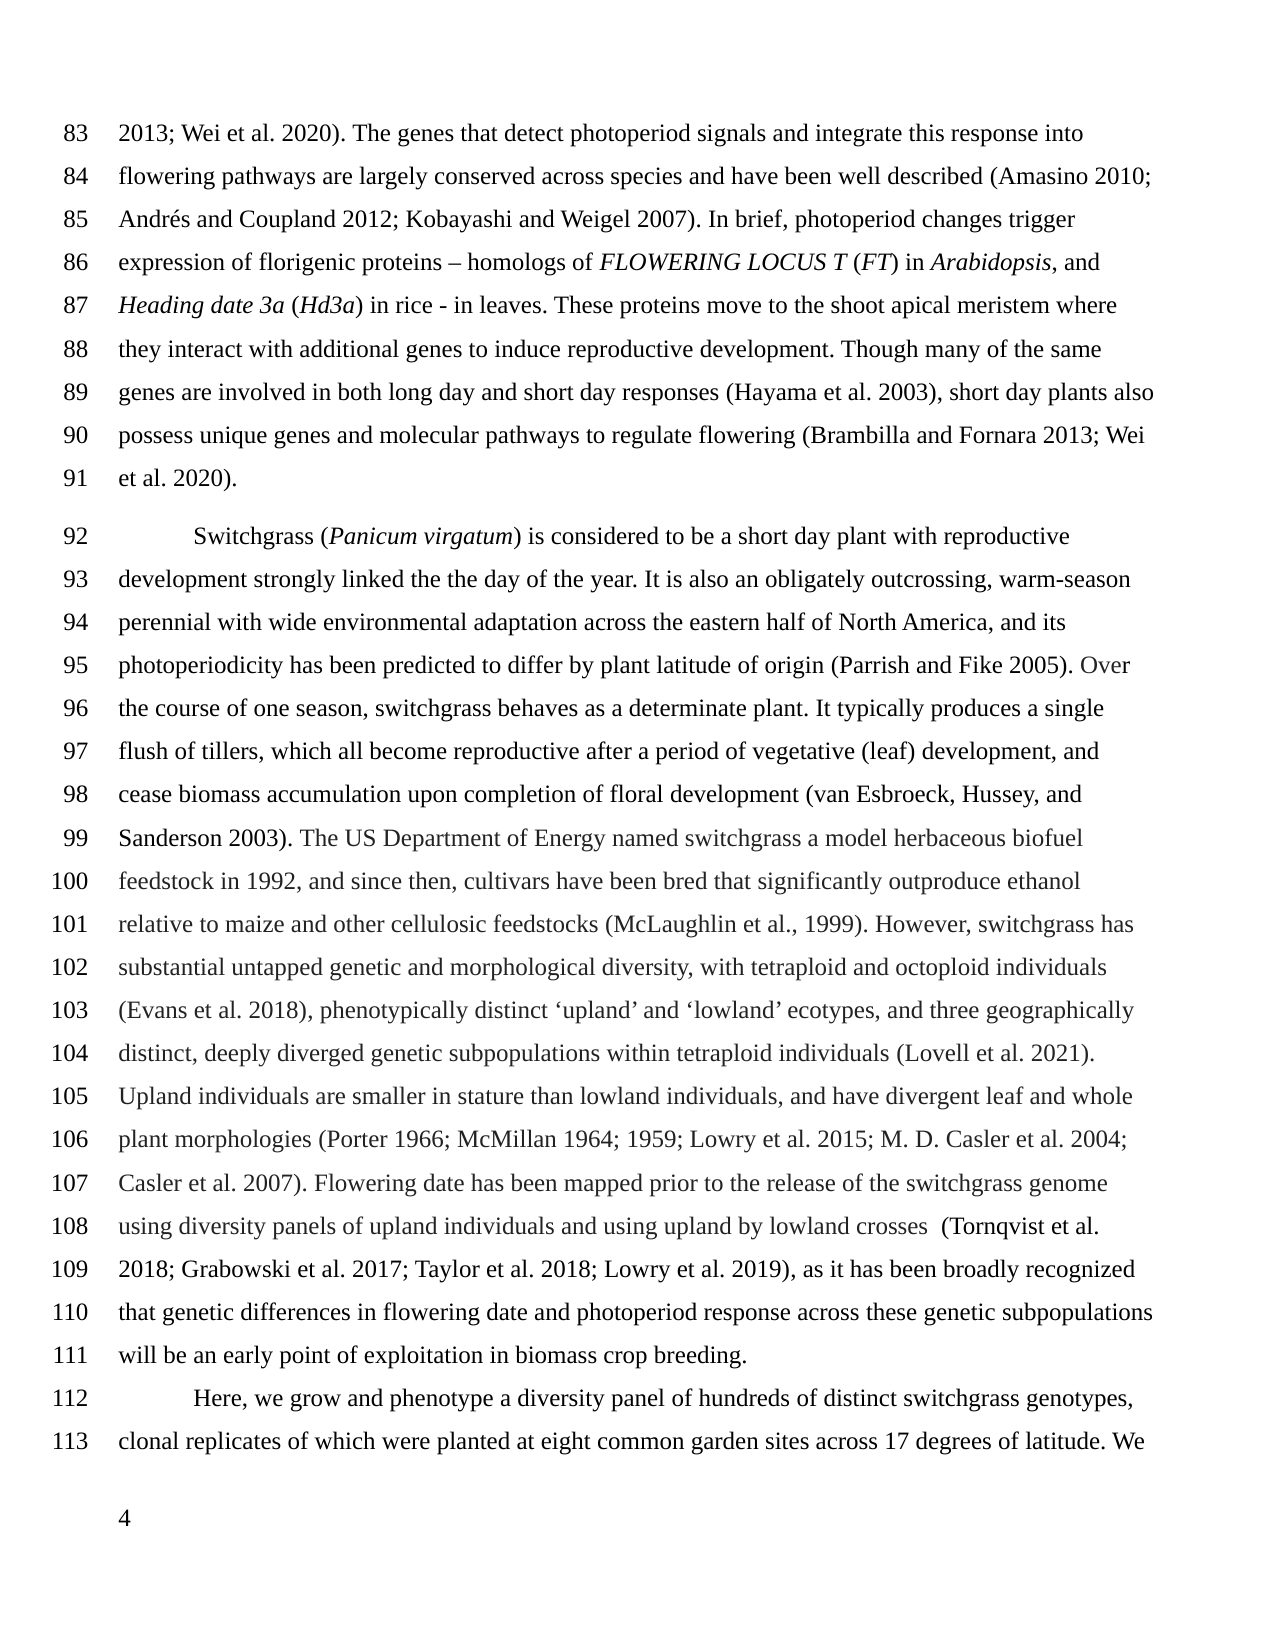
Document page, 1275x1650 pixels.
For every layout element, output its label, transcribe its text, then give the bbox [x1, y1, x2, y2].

text Switchgrass (Panicum virgatum) is considered to be a short day plant with reproductive development strongly linked the the day of the year. It is also an obligately outcrossing, warm-season perennial with wide environmental adaptation across the eastern half of North America, and its photoperiodicity has been predicted to differ by plant latitude of origin (Parrish and Fike 2005). Over the course of one season, switchgrass behaves as a determinate plant. It typically produces a single flush of tillers, which all become reproductive after a period of vegetative (leaf) development, and cease biomass accumulation upon completion of floral development (van Esbroeck, Hussey, and Sanderson 2003). The US Department of Energy named switchgrass a model herbaceous biofuel feedstock in 1992, and since then, cultivars have been bred that significantly outproduce ethanol relative to maize and other cellulosic feedstocks (McLaughlin et al., 1999). However, switchgrass has substantial untapped genetic and morphological diversity, with tetraploid and octoploid individuals (Evans et al. 2018), phenotypically distinct ‘upland’ and ‘lowland’ ecotypes, and three geographically distinct, deeply diverged genetic subpopulations within tetraploid individuals (Lovell et al. 2021). Upland individuals are smaller in stature than lowland individuals, and have divergent leaf and whole plant morphologies (Porter 1966; McMillan 1964; 1959; Lowry et al. 2015; M. D. Casler et al. 2004; Casler et al. 2007). Flowering date has been mapped prior to the release of the switchgrass genome using diversity panels of upland individuals and using upland by lowland crosses (Tornqvist et al. 2018; Grabowski et al. 2017; Taylor et al. 2018; Lowry et al. 2019), as it has been broadly recognized that genetic differences in flowering date and photoperiod response across these genetic subpopulations will be an early point of exploitation in biomass crop breeding. [118, 521, 1157, 1369]
text Here, we grow and phenotype a diversity panel of hundreds of distinct switchgrass genotypes, clonal replicates of which were planted at eight common garden sites across 17 degrees of latitude. We [118, 1383, 1157, 1455]
text 2013; Wei et al. 2020). The genes that detect photoperiod signals and integrate this response into flowering pathways are largely conserved across species and have been well described (Amasino 2010; Andrés and Coupland 2012; Kobayashi and Weigel 2007). In brief, photoperiod changes trigger expression of florigenic proteins – homologs of FLOWERING LOCUS T (FT) in Arabidopsis, and Heading date 3a (Hd3a) in rice - in leaves. These proteins move to the shoot apical meristem where they interact with additional genes to induce reproductive development. Though many of the same genes are involved in both long day and short day responses (Hayama et al. 2003), short day plants also possess unique genes and molecular pathways to regulate flowering (Brambilla and Fornara 2013; Wei et al. 2020). [118, 118, 1157, 492]
